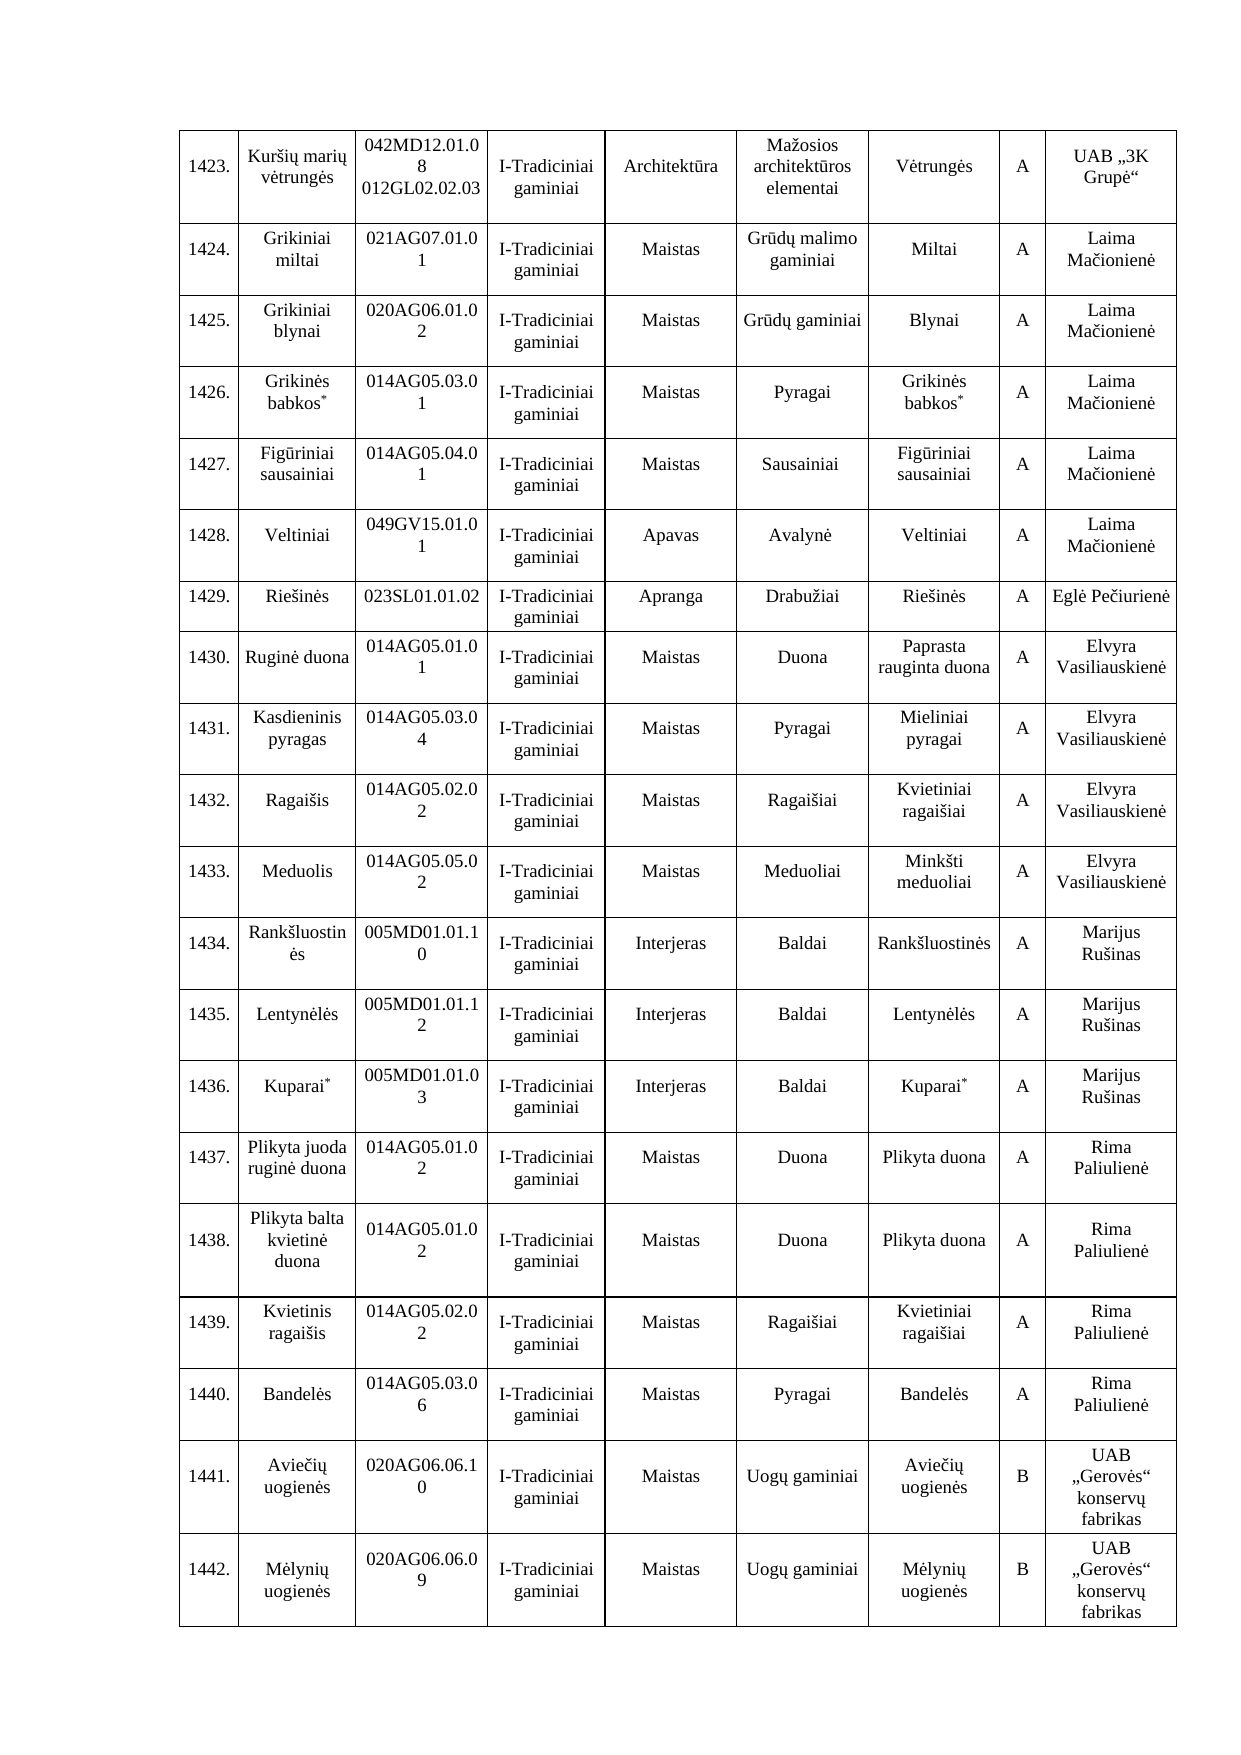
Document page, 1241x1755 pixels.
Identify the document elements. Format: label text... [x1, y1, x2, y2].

table_cell Baldai [737, 990, 868, 1060]
table_cell Uogų gaminiai [737, 1441, 868, 1533]
table_cell 005MD01.01.10 [356, 918, 487, 989]
table_cell B [1000, 1441, 1045, 1533]
table_cell 1433. [180, 847, 238, 917]
table_cell A [1000, 1369, 1045, 1439]
table_cell Aviečių uogienės [239, 1441, 355, 1533]
table_cell 1429. [180, 582, 238, 631]
table_cell I-Tradiciniai gaminiai [488, 367, 604, 438]
table_cell 049GV15.01.01 [356, 510, 487, 581]
table_cell [175, 130, 179, 223]
table_cell Laima Mačionienė [1046, 510, 1176, 581]
table_cell Interjeras [606, 1061, 736, 1132]
table_cell Kvietinis ragaišis [239, 1298, 355, 1368]
table_cell Avalynė [737, 510, 868, 581]
table_cell I-Tradiciniai gaminiai [488, 1369, 604, 1439]
table_cell Kvietiniai ragaišiai [869, 1298, 999, 1368]
table_cell A [1000, 632, 1045, 702]
table_cell [1177, 295, 1182, 366]
table_cell Bandelės [869, 1369, 999, 1439]
table_cell [1177, 846, 1182, 917]
table_cell Kasdieninis pyragas [239, 704, 355, 774]
table_cell Grūdų gaminiai [737, 296, 868, 366]
table_cell Maistas [606, 439, 736, 509]
table_cell 014AG05.03.01 [356, 367, 487, 438]
table_cell I-Tradiciniai gaminiai [488, 296, 604, 366]
table_cell Maistas [606, 1369, 736, 1439]
table_cell A [1000, 990, 1045, 1060]
table_cell Baldai [737, 1061, 868, 1132]
table_cell Rima Paliulienė [1046, 1369, 1176, 1439]
table_cell A [1000, 1204, 1045, 1296]
table_cell A [1000, 367, 1045, 438]
table_cell I-Tradiciniai gaminiai [488, 918, 604, 989]
table_cell Laima Mačionienė [1046, 224, 1176, 294]
table_cell Plikyta balta kvietinė duona [239, 1204, 355, 1296]
table_cell 1426. [180, 367, 238, 438]
table_cell Maistas [606, 632, 736, 702]
table_cell [1177, 1132, 1182, 1203]
table_cell 1431. [180, 704, 238, 774]
table_cell 023SL01.01.02 [356, 582, 487, 631]
table_cell [175, 295, 179, 366]
table_cell Apranga [606, 582, 736, 631]
table_cell 1428. [180, 510, 238, 581]
table_cell 042MD12.01.08 012GL02.02.03 [356, 131, 487, 223]
table_cell I-Tradiciniai gaminiai [488, 775, 604, 846]
table_cell Interjeras [606, 990, 736, 1060]
table_cell Rima Paliulienė [1046, 1298, 1176, 1368]
table_cell UAB „Gerovės“ konservų fabrikas [1046, 1441, 1176, 1533]
table_cell [175, 438, 179, 509]
table_cell 1441. [180, 1441, 238, 1533]
table_cell [1177, 1368, 1182, 1439]
table_cell Plikyta juoda ruginė duona [239, 1133, 355, 1203]
table_cell Duona [737, 1204, 868, 1296]
table_cell Marijus Rušinas [1046, 1061, 1176, 1132]
table_cell [1177, 223, 1182, 294]
table_cell UAB „Gerovės“ konservų fabrikas [1046, 1534, 1176, 1626]
table_cell I-Tradiciniai gaminiai [488, 990, 604, 1060]
table_cell Rima Paliulienė [1046, 1133, 1176, 1203]
table_cell Veltiniai [239, 510, 355, 581]
table_cell Maistas [606, 775, 736, 846]
table_cell Rankšluostinės [869, 918, 999, 989]
table_cell Maistas [606, 1204, 736, 1296]
table_cell [1177, 703, 1182, 774]
table_cell 1436. [180, 1061, 238, 1132]
table_cell 005MD01.01.03 [356, 1061, 487, 1132]
table_cell Kuršių marių vėtrungės [239, 131, 355, 223]
table_cell [1177, 1060, 1182, 1132]
table_cell I-Tradiciniai gaminiai [488, 510, 604, 581]
table_cell [175, 631, 179, 702]
table_cell 014AG05.04.01 [356, 439, 487, 509]
table_cell Grikiniai miltai [239, 224, 355, 294]
table_cell Pyragai [737, 704, 868, 774]
table_cell Maistas [606, 704, 736, 774]
table_cell Aviečių uogienės [869, 1441, 999, 1533]
table_cell Mėlynių uogienės [239, 1534, 355, 1626]
table_cell A [1000, 582, 1045, 631]
table_cell [1177, 130, 1182, 223]
table_cell 014AG05.05.02 [356, 847, 487, 917]
table_cell Riešinės [869, 582, 999, 631]
table_cell [175, 1060, 179, 1132]
table_cell Elvyra Vasiliauskienė [1046, 632, 1176, 702]
table_cell Ragaišiai [737, 1298, 868, 1368]
table_cell Grikiniai blynai [239, 296, 355, 366]
table_cell Elvyra Vasiliauskienė [1046, 775, 1176, 846]
table_cell Rima Paliulienė [1046, 1204, 1176, 1296]
table_cell A [1000, 775, 1045, 846]
table_cell Kvietiniai ragaišiai [869, 775, 999, 846]
table_cell [1177, 917, 1182, 989]
table_cell Plikyta duona [869, 1204, 999, 1296]
table_cell Duona [737, 1133, 868, 1203]
table_cell [175, 1203, 179, 1296]
table_cell 014AG05.02.02 [356, 775, 487, 846]
table_cell A [1000, 510, 1045, 581]
table_cell Maistas [606, 1534, 736, 1626]
table_cell Vėtrungės [869, 131, 999, 223]
table_cell 1427. [180, 439, 238, 509]
table_cell Grikinės babkos* [869, 367, 999, 438]
table_cell I-Tradiciniai gaminiai [488, 847, 604, 917]
table_cell Lentynėlės [869, 990, 999, 1060]
table_cell Bandelės [239, 1369, 355, 1439]
table_cell I-Tradiciniai gaminiai [488, 439, 604, 509]
table_cell Mažosios architektūros elementai [737, 131, 868, 223]
table_cell Figūriniai sausainiai [869, 439, 999, 509]
table_cell I-Tradiciniai gaminiai [488, 131, 604, 223]
table_cell Duona [737, 632, 868, 702]
table_cell [1177, 438, 1182, 509]
table_cell A [1000, 439, 1045, 509]
table_cell 020AG06.06.10 [356, 1441, 487, 1533]
table_cell 014AG05.03.06 [356, 1369, 487, 1439]
table_cell B [1000, 1534, 1045, 1626]
table_cell 1423. [180, 131, 238, 223]
table_cell I-Tradiciniai gaminiai [488, 1441, 604, 1533]
table_cell Baldai [737, 918, 868, 989]
table_cell Minkšti meduoliai [869, 847, 999, 917]
table_cell [175, 581, 179, 631]
table_cell 014AG05.01.02 [356, 1133, 487, 1203]
table_cell Marijus Rušinas [1046, 990, 1176, 1060]
table_cell Blynai [869, 296, 999, 366]
table_cell Laima Mačionienė [1046, 296, 1176, 366]
table_cell 014AG05.01.02 [356, 1204, 487, 1296]
table_cell I-Tradiciniai gaminiai [488, 1204, 604, 1296]
table_cell Architektūra [606, 131, 736, 223]
table_cell Elvyra Vasiliauskienė [1046, 847, 1176, 917]
table_cell A [1000, 918, 1045, 989]
table_cell Apavas [606, 510, 736, 581]
table_cell Veltiniai [869, 510, 999, 581]
table_cell I-Tradiciniai gaminiai [488, 704, 604, 774]
table_cell Pyragai [737, 1369, 868, 1439]
table_cell 1440. [180, 1369, 238, 1439]
table_cell Rankšluostinės [239, 918, 355, 989]
table_cell [1177, 631, 1182, 702]
table_cell Maistas [606, 847, 736, 917]
table_cell [1177, 1440, 1182, 1533]
table_cell I-Tradiciniai gaminiai [488, 1298, 604, 1368]
table_cell [1177, 366, 1182, 438]
table_cell [175, 1533, 179, 1626]
table_cell Plikyta duona [869, 1133, 999, 1203]
table_cell 1430. [180, 632, 238, 702]
table_cell Uogų gaminiai [737, 1534, 868, 1626]
table_cell Ruginė duona [239, 632, 355, 702]
table_cell 1435. [180, 990, 238, 1060]
table_cell Ragaišis [239, 775, 355, 846]
table_cell 014AG05.03.04 [356, 704, 487, 774]
table_cell Maistas [606, 224, 736, 294]
table_cell Grikinės babkos* [239, 367, 355, 438]
table_cell [1177, 1533, 1182, 1626]
table_cell Sausainiai [737, 439, 868, 509]
table_cell 020AG06.06.09 [356, 1534, 487, 1626]
table_cell Interjeras [606, 918, 736, 989]
table_cell Elvyra Vasiliauskienė [1046, 704, 1176, 774]
table_cell A [1000, 1133, 1045, 1203]
table_cell 1425. [180, 296, 238, 366]
table_cell A [1000, 131, 1045, 223]
table_cell [175, 1368, 179, 1439]
table_cell 005MD01.01.12 [356, 990, 487, 1060]
table_cell I-Tradiciniai gaminiai [488, 1061, 604, 1132]
table_cell 020AG06.01.02 [356, 296, 487, 366]
table_cell Mieliniai pyragai [869, 704, 999, 774]
table_cell Figūriniai sausainiai [239, 439, 355, 509]
table_cell A [1000, 296, 1045, 366]
table_cell 1442. [180, 1534, 238, 1626]
table_cell I-Tradiciniai gaminiai [488, 632, 604, 702]
table_cell Mėlynių uogienės [869, 1534, 999, 1626]
table_cell Eglė Pečiurienė [1046, 582, 1176, 631]
table_cell 014AG05.01.01 [356, 632, 487, 702]
table_cell Maistas [606, 1133, 736, 1203]
table_cell 1434. [180, 918, 238, 989]
table_cell 021AG07.01.01 [356, 224, 487, 294]
table_cell A [1000, 1298, 1045, 1368]
table_cell [175, 1296, 179, 1368]
table_cell [175, 366, 179, 438]
table_cell Maistas [606, 1298, 736, 1368]
table_cell I-Tradiciniai gaminiai [488, 1133, 604, 1203]
table_cell 1438. [180, 1204, 238, 1296]
table_cell 1437. [180, 1133, 238, 1203]
table_cell Maistas [606, 367, 736, 438]
table_cell [175, 917, 179, 989]
table_cell [175, 989, 179, 1060]
table_cell 014AG05.02.02 [356, 1298, 487, 1368]
table_cell UAB „3K Grupė“ [1046, 131, 1176, 223]
table_cell [175, 846, 179, 917]
table_cell A [1000, 224, 1045, 294]
table_cell [175, 509, 179, 581]
table_cell Grūdų malimo gaminiai [737, 224, 868, 294]
table_cell [1177, 989, 1182, 1060]
table_cell Laima Mačionienė [1046, 367, 1176, 438]
table_cell A [1000, 1061, 1045, 1132]
table_cell Riešinės [239, 582, 355, 631]
table_cell Ragaišiai [737, 775, 868, 846]
table_cell [1177, 581, 1182, 631]
table_cell [1177, 509, 1182, 581]
table_cell I-Tradiciniai gaminiai [488, 224, 604, 294]
table_cell Kuparai* [869, 1061, 999, 1132]
table_cell Pyragai [737, 367, 868, 438]
table_cell Paprasta rauginta duona [869, 632, 999, 702]
table_cell Maistas [606, 296, 736, 366]
table_cell [1177, 1203, 1182, 1296]
table_cell A [1000, 704, 1045, 774]
table_cell Laima Mačionienė [1046, 439, 1176, 509]
table_cell 1424. [180, 224, 238, 294]
table_cell [175, 1132, 179, 1203]
table_cell [175, 774, 179, 846]
table_cell [175, 703, 179, 774]
table_cell I-Tradiciniai gaminiai [488, 1534, 604, 1626]
table_cell Meduolis [239, 847, 355, 917]
table_cell Drabužiai [737, 582, 868, 631]
table_cell Meduoliai [737, 847, 868, 917]
table_cell 1439. [180, 1298, 238, 1368]
table_cell 1432. [180, 775, 238, 846]
table_cell [1177, 774, 1182, 846]
table_cell Kuparai* [239, 1061, 355, 1132]
table_cell [175, 1440, 179, 1533]
table_cell [175, 223, 179, 294]
table_cell Maistas [606, 1441, 736, 1533]
table_cell A [1000, 847, 1045, 917]
table_cell [1177, 1296, 1182, 1368]
table_cell Lentynėlės [239, 990, 355, 1060]
table_cell Marijus Rušinas [1046, 918, 1176, 989]
table_cell I-Tradiciniai gaminiai [488, 582, 604, 631]
table_cell Miltai [869, 224, 999, 294]
